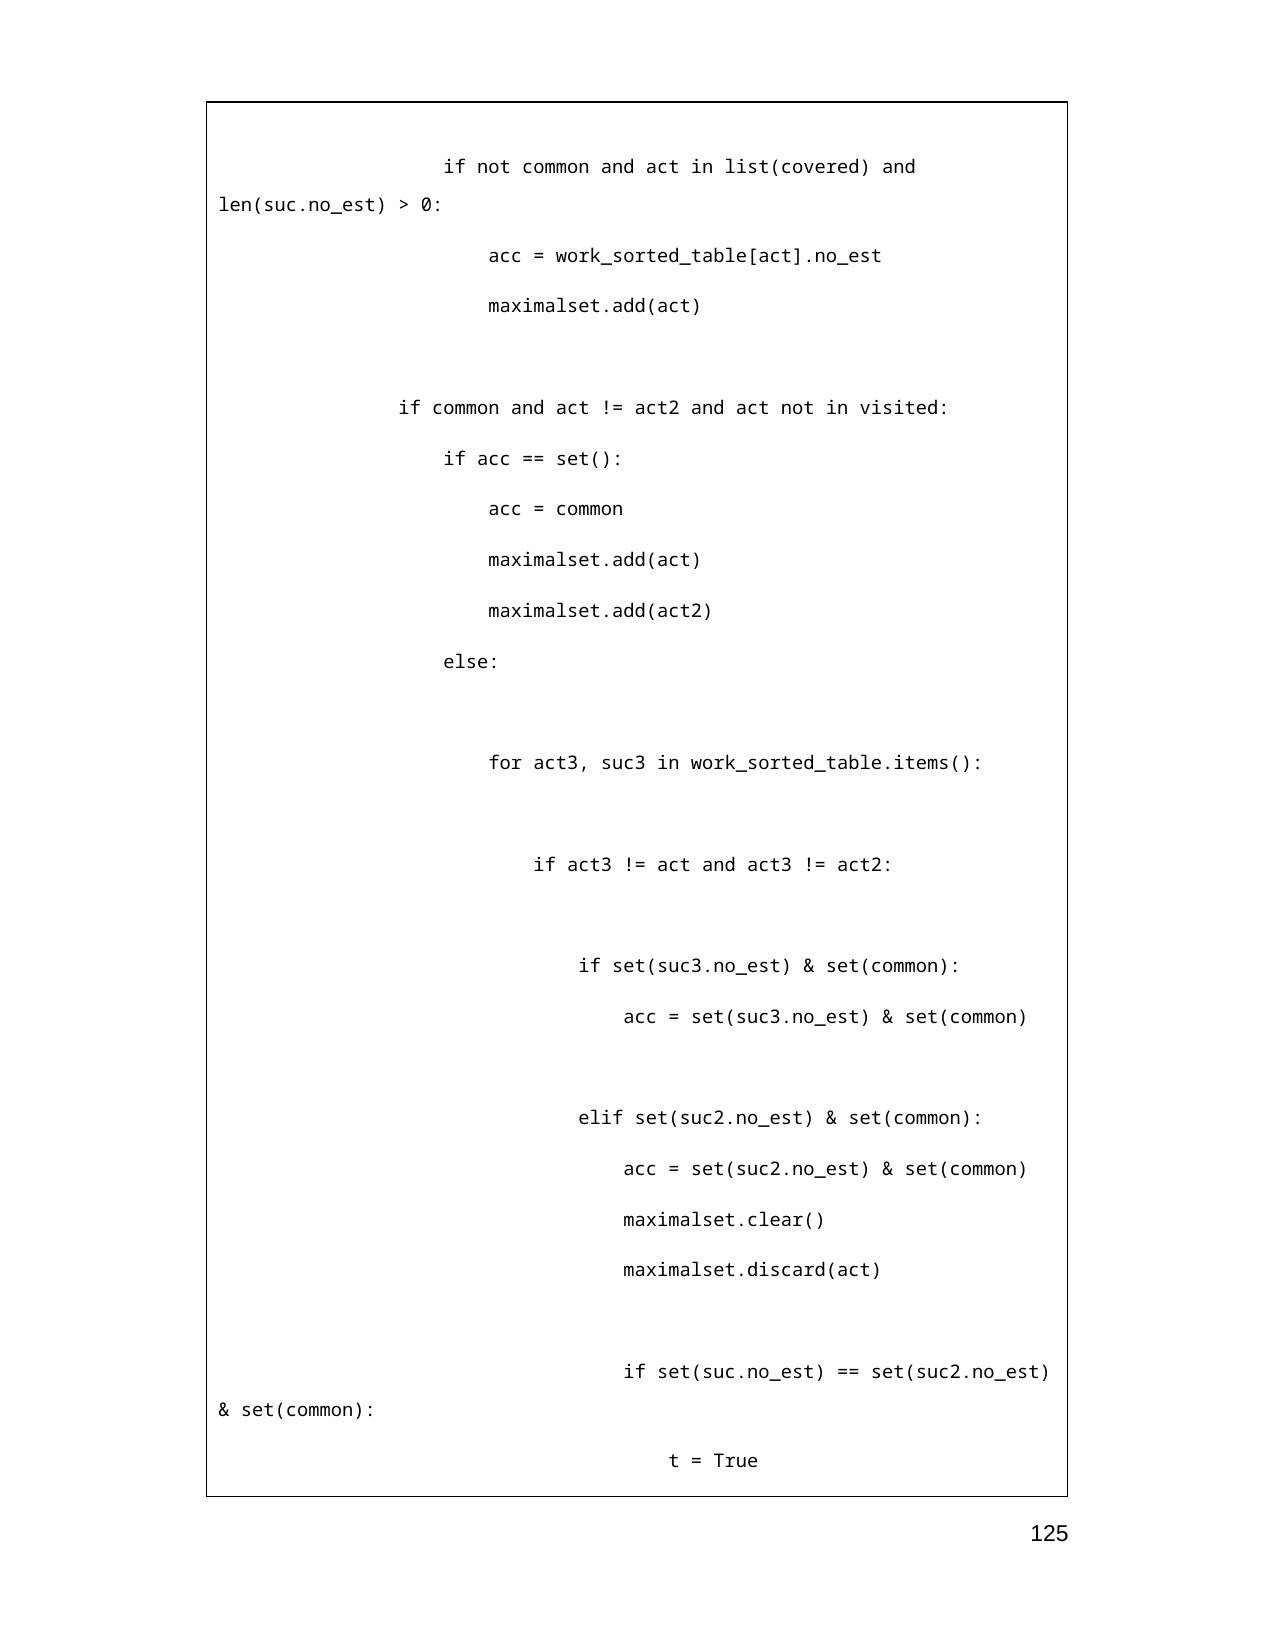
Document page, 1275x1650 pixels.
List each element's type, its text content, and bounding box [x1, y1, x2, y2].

table_header if not common and act in list(covered) and len(suc.no_est) > 0: acc = work_sorted_table[act].no_est maximalset.add(act) if common and act != act2 and act not in visited: if acc == set(): acc = common maximalset.add(act) maximalset.add(act2) else: for act3, suc3 in work_sorted_table.items(): if act3 != act and act3 != act2: if set(suc3.no_est) & set(common): acc = set(suc3.no_est) & set(common) elif set(suc2.no_est) & set(common): acc = set(suc2.no_est) & set(common) maximalset.clear() maximalset.discard(act) if set(suc.no_est) == set(suc2.no_est) & set(common): t = True [207, 103, 1067, 1496]
